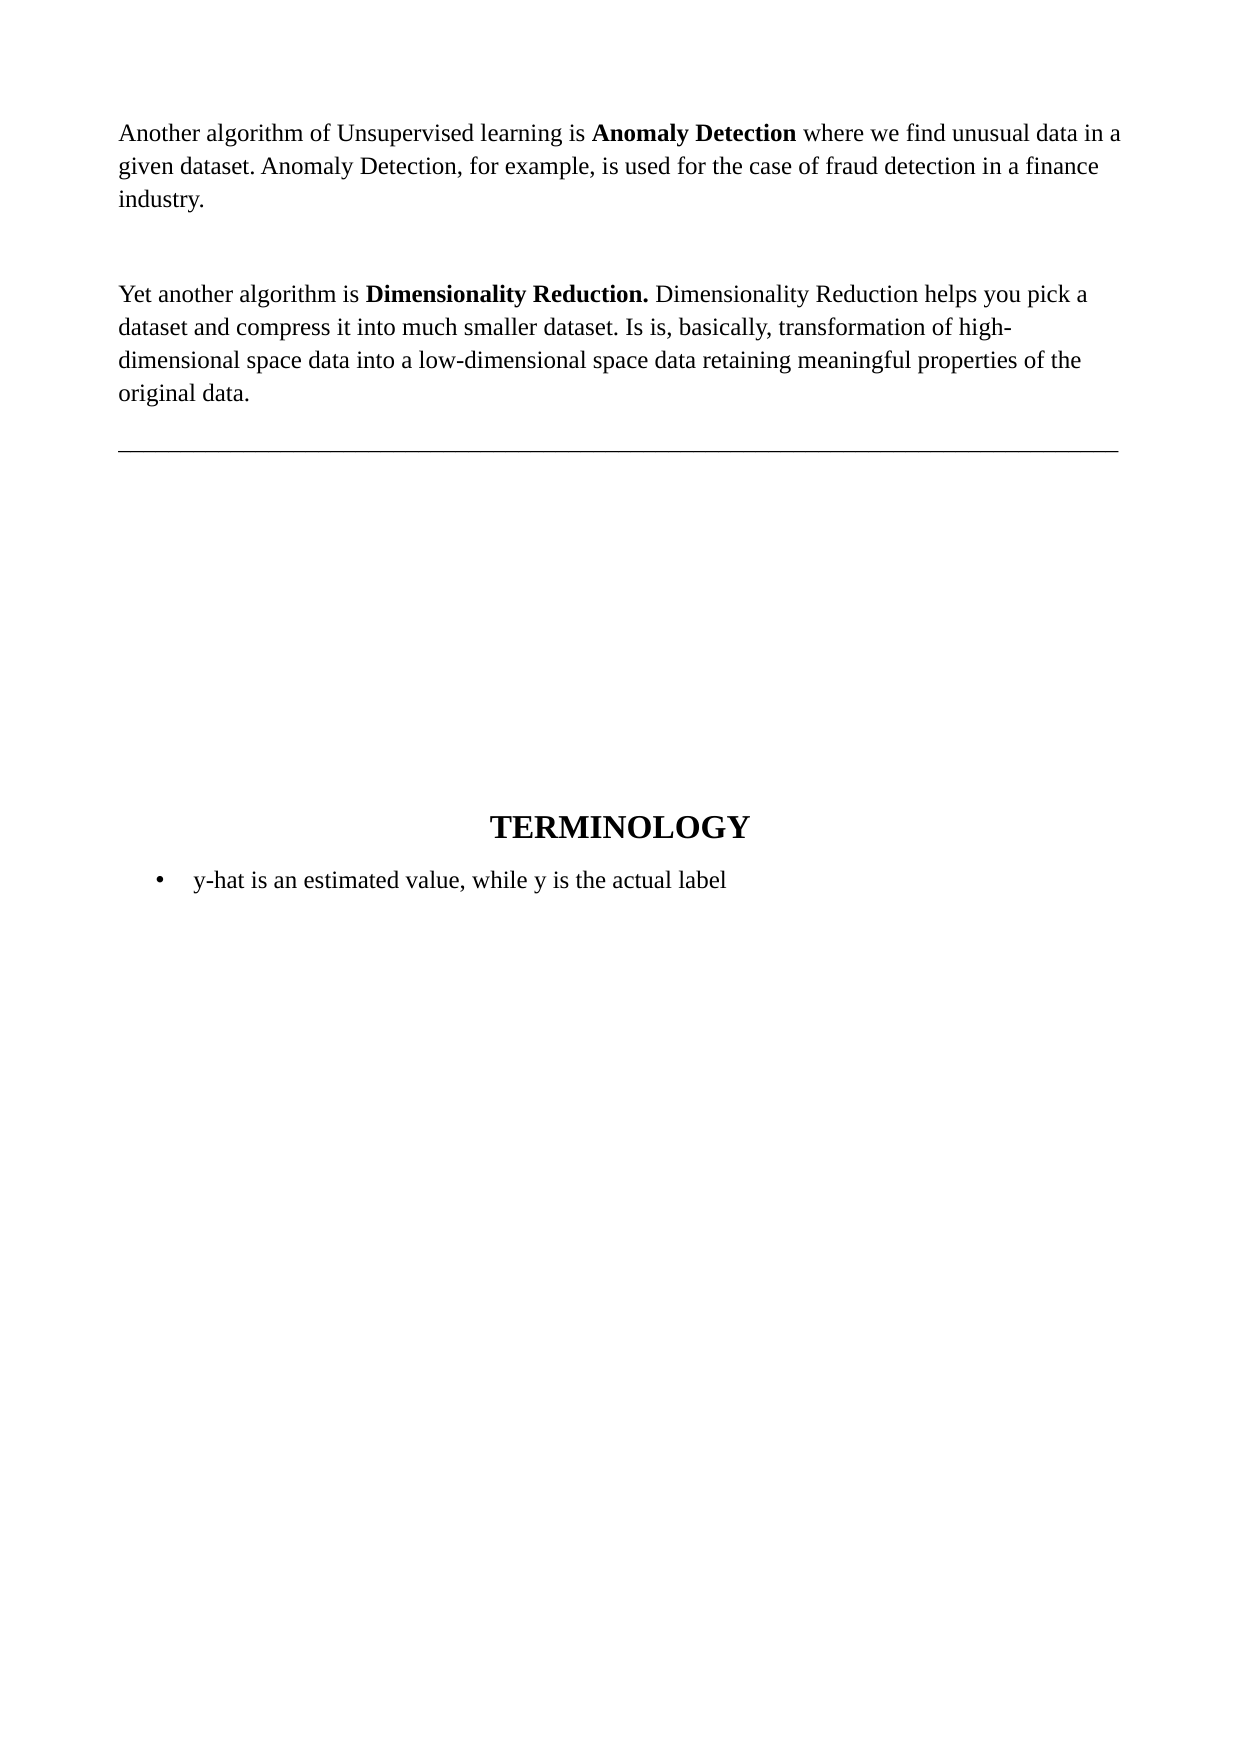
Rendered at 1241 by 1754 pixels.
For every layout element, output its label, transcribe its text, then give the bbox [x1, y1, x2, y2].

text Yet another algorithm is Dimensionality Reduction. Dimensionality Reduction helps you pick a dataset and compress it into much smaller dataset. Is is, basically, transformation of high-dimensional space data into a low-dimensional space data retaining meaningful properties of the original data. [118, 279, 1122, 407]
text TERMINOLOGY [118, 807, 1122, 845]
text ________________________________________________________________________________ [118, 426, 1122, 455]
list y-hat is an estimated value, while y is the actual label [156, 866, 1122, 894]
text Another algorithm of Unsupervised learning is Anomaly Detection where we find unusual data in a given dataset. Anomaly Detection, for example, is used for the case of fraud detection in a finance industry. [118, 118, 1122, 213]
